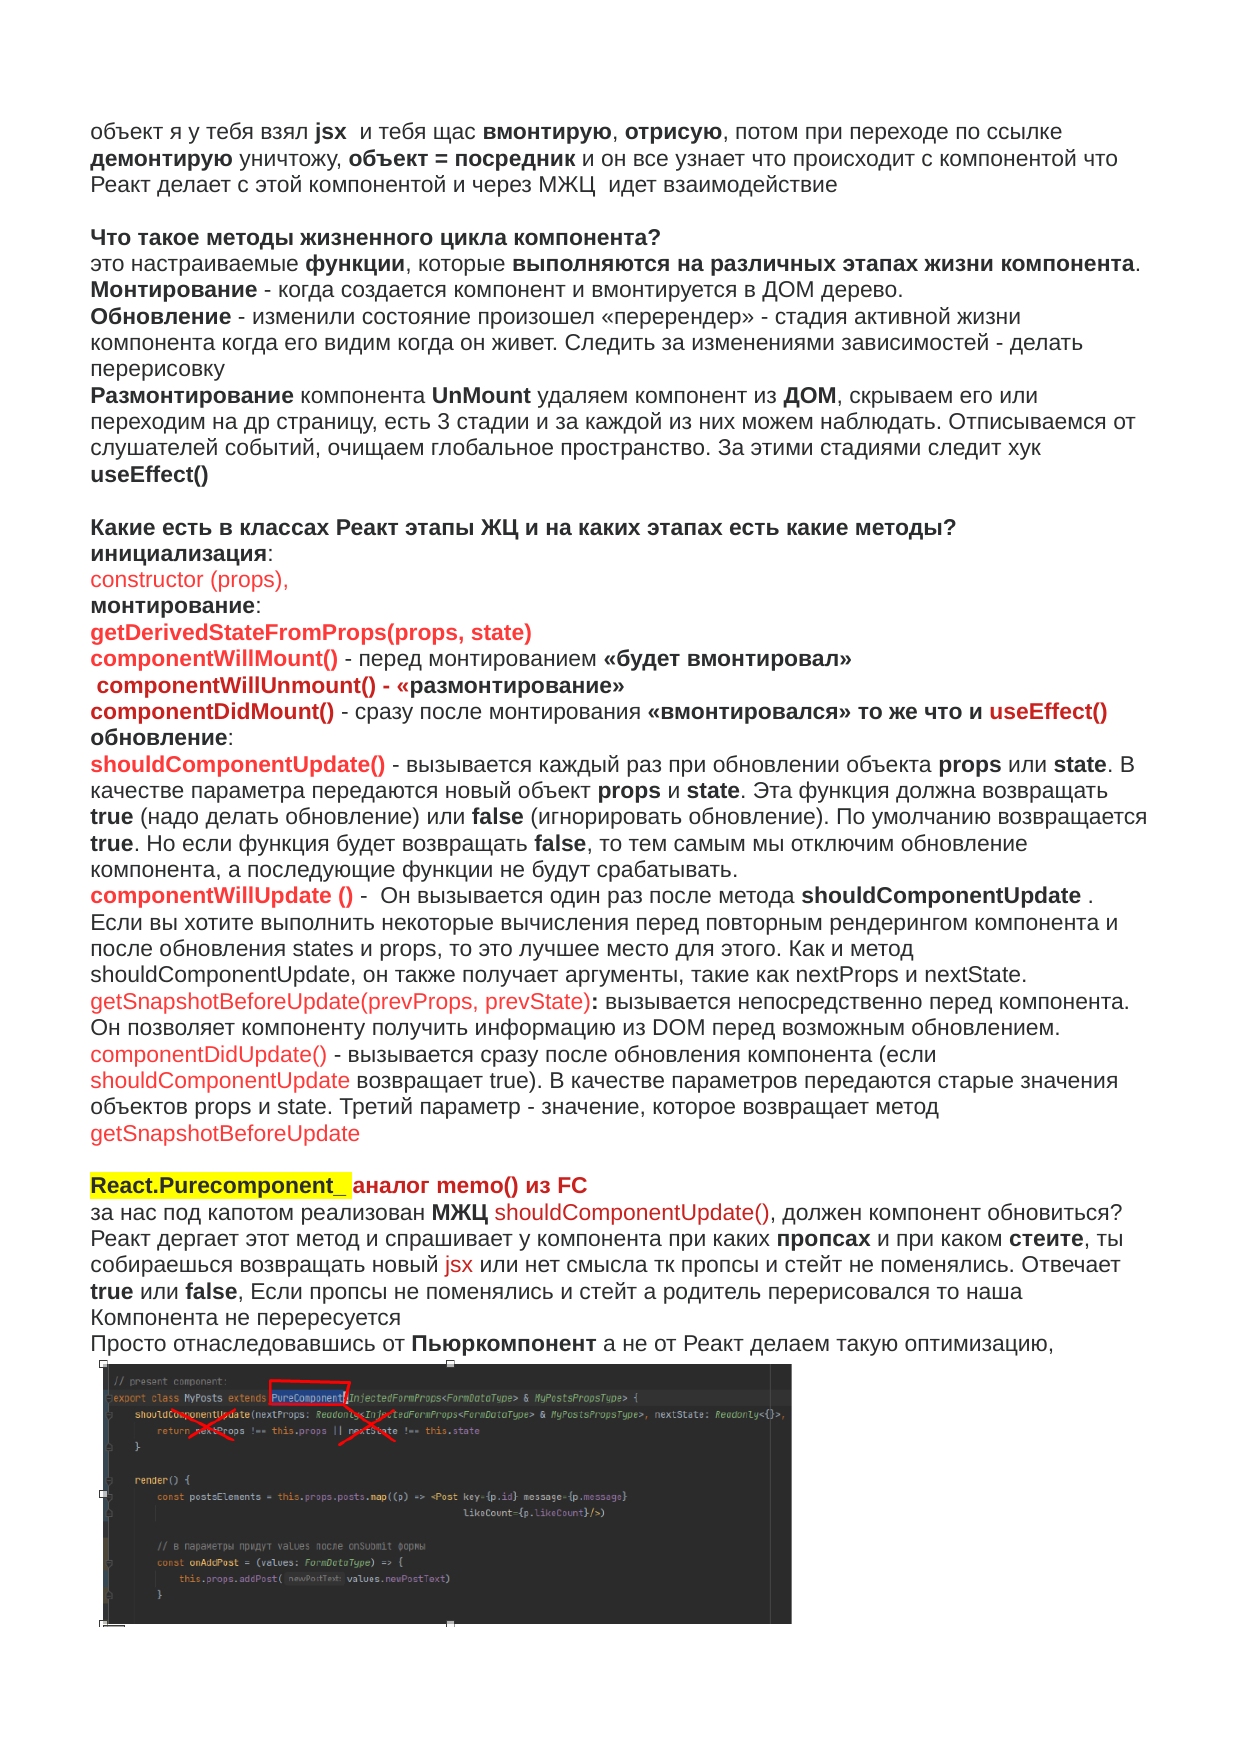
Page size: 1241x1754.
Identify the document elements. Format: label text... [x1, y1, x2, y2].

text это настраиваемые функции, которые выполняются на различных этапах жизни компонента. [90, 250, 1150, 276]
text componentWillMount() - перед монтированием «будет вмонтировал» [90, 645, 1150, 672]
text за нас под капотом реализован МЖЦ shouldComponentUpdate(), должен компонент обновиться? Реакт дергает этот метод и спрашивает у компонента при каких пропсах и при каком стеите, ты собираешься возвращать новый jsx или нет смысла тк пропсы и стейт не поменялись. Отвечает true или false, Если пропсы не поменялись и стейт а родитель перерисовался то наша Компонента не перересуется [90, 1199, 1150, 1330]
text componentDidMount() - сразу после монтирования «вмонтировался» то же что и useEffect() [90, 698, 1150, 724]
text Что такое методы жизненного цикла компонента? [90, 223, 1150, 250]
text Монтирование - когда создается компонент и вмонтируется в ДОМ дерево. [90, 276, 1150, 303]
picture [98, 1356, 792, 1627]
text Обновление - изменили состояние произошел «перерендер» - стадия активной жизни компонента когда его видим когда он живет. Следить за изменениями зависимостей - делать перерисовку [90, 303, 1150, 382]
text shouldComponentUpdate() - вызывается каждый раз при обновлении объекта props или state. В качестве параметра передаются новый объект props и state. Эта функция должна возвращать true (надо делать обновление) или false (игнорировать обновление). По умолчанию возвращается true. Но если функция будет возвращать false, то тем самым мы отключим обновление компонента, а последующие функции не будут срабатывать. [90, 751, 1150, 882]
text обновление: [90, 724, 1150, 751]
text componentDidUpdate() - вызывается сразу после обновления компонента (если shouldComponentUpdate возвращает true). В качестве параметров передаются старые значения объектов props и state. Третий параметр - значение, которое возвращает метод getSnapshotBeforeUpdate [90, 1041, 1150, 1146]
text constructor (props), [90, 566, 1150, 592]
text getSnapshotBeforeUpdate(prevProps, prevState): вызывается непосредственно перед компонента. Он позволяет компоненту получить информацию из DOM перед возможным обновлением. [90, 988, 1150, 1041]
text инициализация: [90, 540, 1150, 566]
text React.Purecomponent_ аналог memo() из FC [90, 1172, 1150, 1199]
text getDerivedStateFromProps(props, state) [90, 619, 1150, 645]
text объект я у тебя взял jsx и тебя щас вмонтирую, отрисую, потом при переходе по ссылке демонтирую уничтожу, объект = посредник и он все узнает что происходит с компонентой что Реакт делает с этой компонентой и через МЖЦ идет взаимодействие [90, 118, 1150, 197]
text Просто отнаследовавшись от Пьюркомпонент а не от Реакт делаем такую оптимизацию, [90, 1330, 1150, 1357]
text монтирование: [90, 592, 1150, 619]
text Размонтирование компонента UnMount удаляем компонент из ДОМ, скрываем его или переходим на др страницу, есть 3 стадии и за каждой из них можем наблюдать. Отписываемся от слушателей событий, очищаем глобальное пространство. За этими стадиями следит хук useEffect() [90, 382, 1150, 487]
text Какие есть в классах Реакт этапы ЖЦ и на каких этапах есть какие методы? [90, 513, 1150, 540]
text componentWillUnmount() - «размонтирование» [90, 672, 1150, 698]
text componentWillUpdate () - Он вызывается один раз после метода shouldComponentUpdate . Если вы хотите выполнить некоторые вычисления перед повторным рендерингом компонента и после обновления states и props, то это лучшее место для этого. Как и метод shouldComponentUpdate, он также получает аргументы, такие как nextProps и nextState. [90, 882, 1150, 988]
